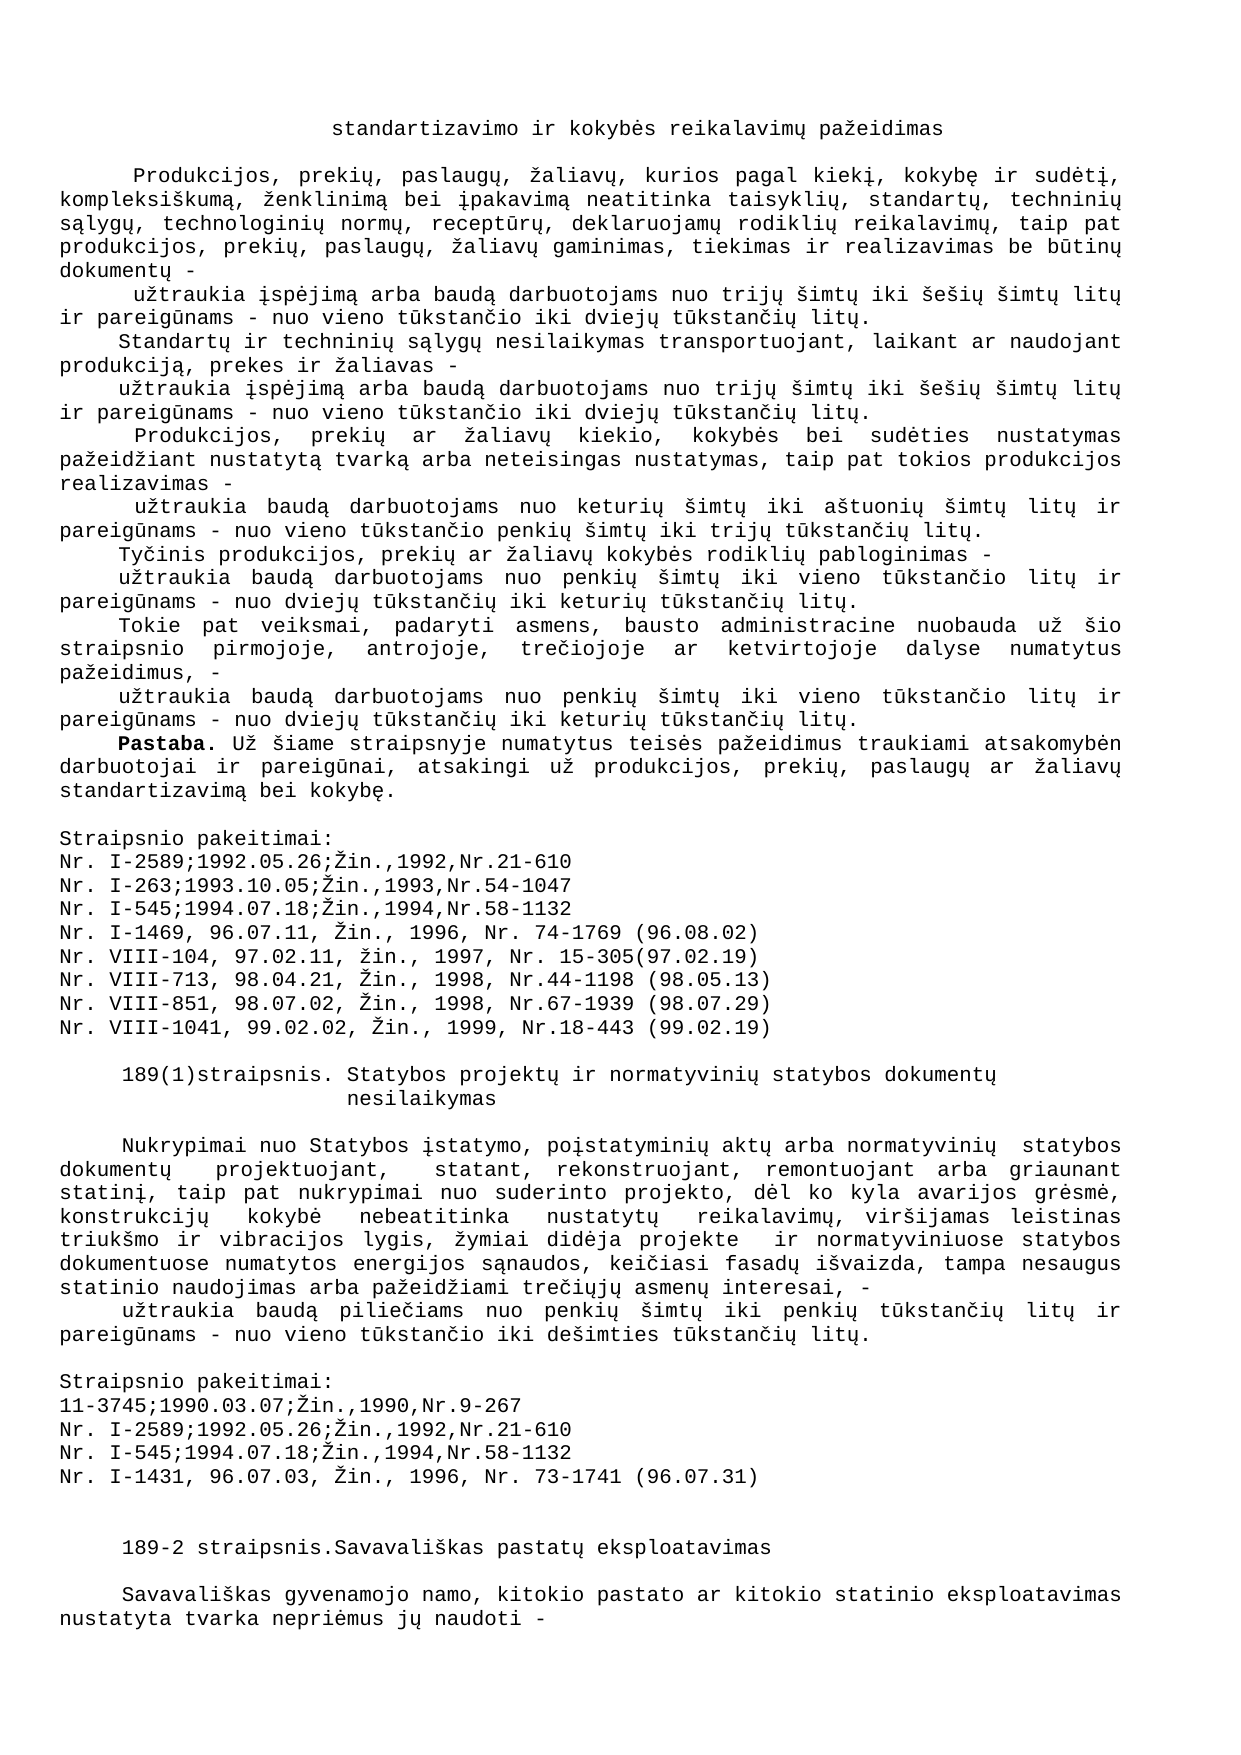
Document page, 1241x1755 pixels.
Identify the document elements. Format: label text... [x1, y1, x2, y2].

text Produkcijos, prekių ar žaliavų kiekio, kokybės bei sudėties nustatymas pažeidžiant nustatytą tvarką arba neteisingas nustatymas, taip pat tokios produkcijos realizavimas - [59, 426, 1122, 496]
text Standartų ir techninių sąlygų nesilaikymas transportuojant, laikant ar naudojant produkciją, prekes ir žaliavas - [59, 331, 1122, 378]
text Nr. I-263;1993.10.05;Žin.,1993,Nr.54-1047 [59, 875, 1122, 898]
text Nr. I-1431, 96.07.03, Žin., 1996, Nr. 73-1741 (96.07.31) [59, 1466, 1122, 1489]
text užtraukia baudą darbuotojams nuo penkių šimtų iki vieno tūkstančio litų ir pareigūnams - nuo dviejų tūkstančių iki keturių tūkstančių litų. [59, 686, 1122, 733]
subtitle Produkcijos, prekių, paslaugų, žaliavų, kurios pagal kiekį, kokybę ir sudėtį, kompleksiškumą, ženklinimą bei įpakavimą neatitinka taisyklių, standartų, techninių sąlygų, technologinių normų, receptūrų, deklaruojamų rodiklių reikalavimų, taip pat produkcijos, prekių, paslaugų, žaliavų gaminimas, tiekimas ir realizavimas be būtinų dokumentų - [59, 165, 1122, 284]
text Nr. VIII-1041, 99.02.02, Žin., 1999, Nr.18-443 (99.02.19) [59, 1017, 1122, 1040]
text 189(1)straipsnis. Statybos projektų ir normatyvinių statybos dokumentų [59, 1064, 1122, 1088]
text Pastaba. Už šiame straipsnyje numatytus teisės pažeidimus traukiami atsakomybėn darbuotojai ir pareigūnai, atsakingi už produkcijos, prekių, paslaugų ar žaliavų standartizavimą bei kokybę. [59, 733, 1122, 804]
text užtraukia baudą piliečiams nuo penkių šimtų iki penkių tūkstančių litų ir pareigūnams - nuo vieno tūkstančio iki dešimties tūkstančių litų. [59, 1300, 1122, 1348]
text Savavališkas gyvenamojo namo, kitokio pastato ar kitokio statinio eksploatavimas nustatyta tvarka nepriėmus jų naudoti - [59, 1584, 1122, 1631]
text Nukrypimai nuo Statybos įstatymo, poįstatyminių aktų arba normatyvinių statybos dokumentų projektuojant, statant, rekonstruojant, remontuojant arba griaunant statinį, taip pat nukrypimai nuo suderinto projekto, dėl ko kyla avarijos grėsmė, konstrukcijų kokybė nebeatitinka nustatytų reikalavimų, viršijamas leistinas triukšmo ir vibracijos lygis, žymiai didėja projekte ir normatyviniuose statybos dokumentuose numatytos energijos sąnaudos, keičiasi fasadų išvaizda, tampa nesaugus statinio naudojimas arba pažeidžiami trečiųjų asmenų interesai, - [59, 1135, 1122, 1300]
text Straipsnio pakeitimai: [59, 1371, 1122, 1395]
text standartizavimo ir kokybės reikalavimų pažeidimas [134, 118, 1122, 142]
text Nr. I-1469, 96.07.11, Žin., 1996, Nr. 74-1769 (96.08.02) [59, 922, 1122, 946]
text Nr. VIII-851, 98.07.02, Žin., 1998, Nr.67-1939 (98.07.29) [59, 993, 1122, 1017]
text užtraukia baudą darbuotojams nuo keturių šimtų iki aštuonių šimtų litų ir pareigūnams - nuo vieno tūkstančio penkių šimtų iki trijų tūkstančių litų. [59, 496, 1122, 544]
text Nr. VIII-104, 97.02.11, žin., 1997, Nr. 15-305(97.02.19) [59, 946, 1122, 969]
text 189-2 straipsnis.Savavališkas pastatų eksploatavimas [59, 1537, 1122, 1561]
text Tyčinis produkcijos, prekių ar žaliavų kokybės rodiklių pabloginimas - [59, 544, 1122, 567]
text Nr. I-2589;1992.05.26;Žin.,1992,Nr.21-610 [59, 851, 1122, 875]
text 11-3745;1990.03.07;Žin.,1990,Nr.9-267 [59, 1395, 1122, 1419]
text Tokie pat veiksmai, padaryti asmens, bausto administracine nuobauda už šio straipsnio pirmojoje, antrojoje, trečiojoje ar ketvirtojoje dalyse numatytus pažeidimus, - [59, 615, 1122, 686]
text užtraukia įspėjimą arba baudą darbuotojams nuo trijų šimtų iki šešių šimtų litų ir pareigūnams - nuo vieno tūkstančio iki dviejų tūkstančių litų. [59, 284, 1122, 331]
text Nr. I-2589;1992.05.26;Žin.,1992,Nr.21-610 [59, 1419, 1122, 1442]
text Nr. I-545;1994.07.18;Žin.,1994,Nr.58-1132 [59, 1442, 1122, 1466]
text Straipsnio pakeitimai: [59, 827, 1122, 851]
text nesilaikymas [59, 1088, 1122, 1111]
text užtraukia įspėjimą arba baudą darbuotojams nuo trijų šimtų iki šešių šimtų litų ir pareigūnams - nuo vieno tūkstančio iki dviejų tūkstančių litų. [59, 378, 1122, 426]
text užtraukia baudą darbuotojams nuo penkių šimtų iki vieno tūkstančio litų ir pareigūnams - nuo dviejų tūkstančių iki keturių tūkstančių litų. [59, 567, 1122, 615]
text Nr. VIII-713, 98.04.21, Žin., 1998, Nr.44-1198 (98.05.13) [59, 969, 1122, 993]
text Nr. I-545;1994.07.18;Žin.,1994,Nr.58-1132 [59, 898, 1122, 922]
